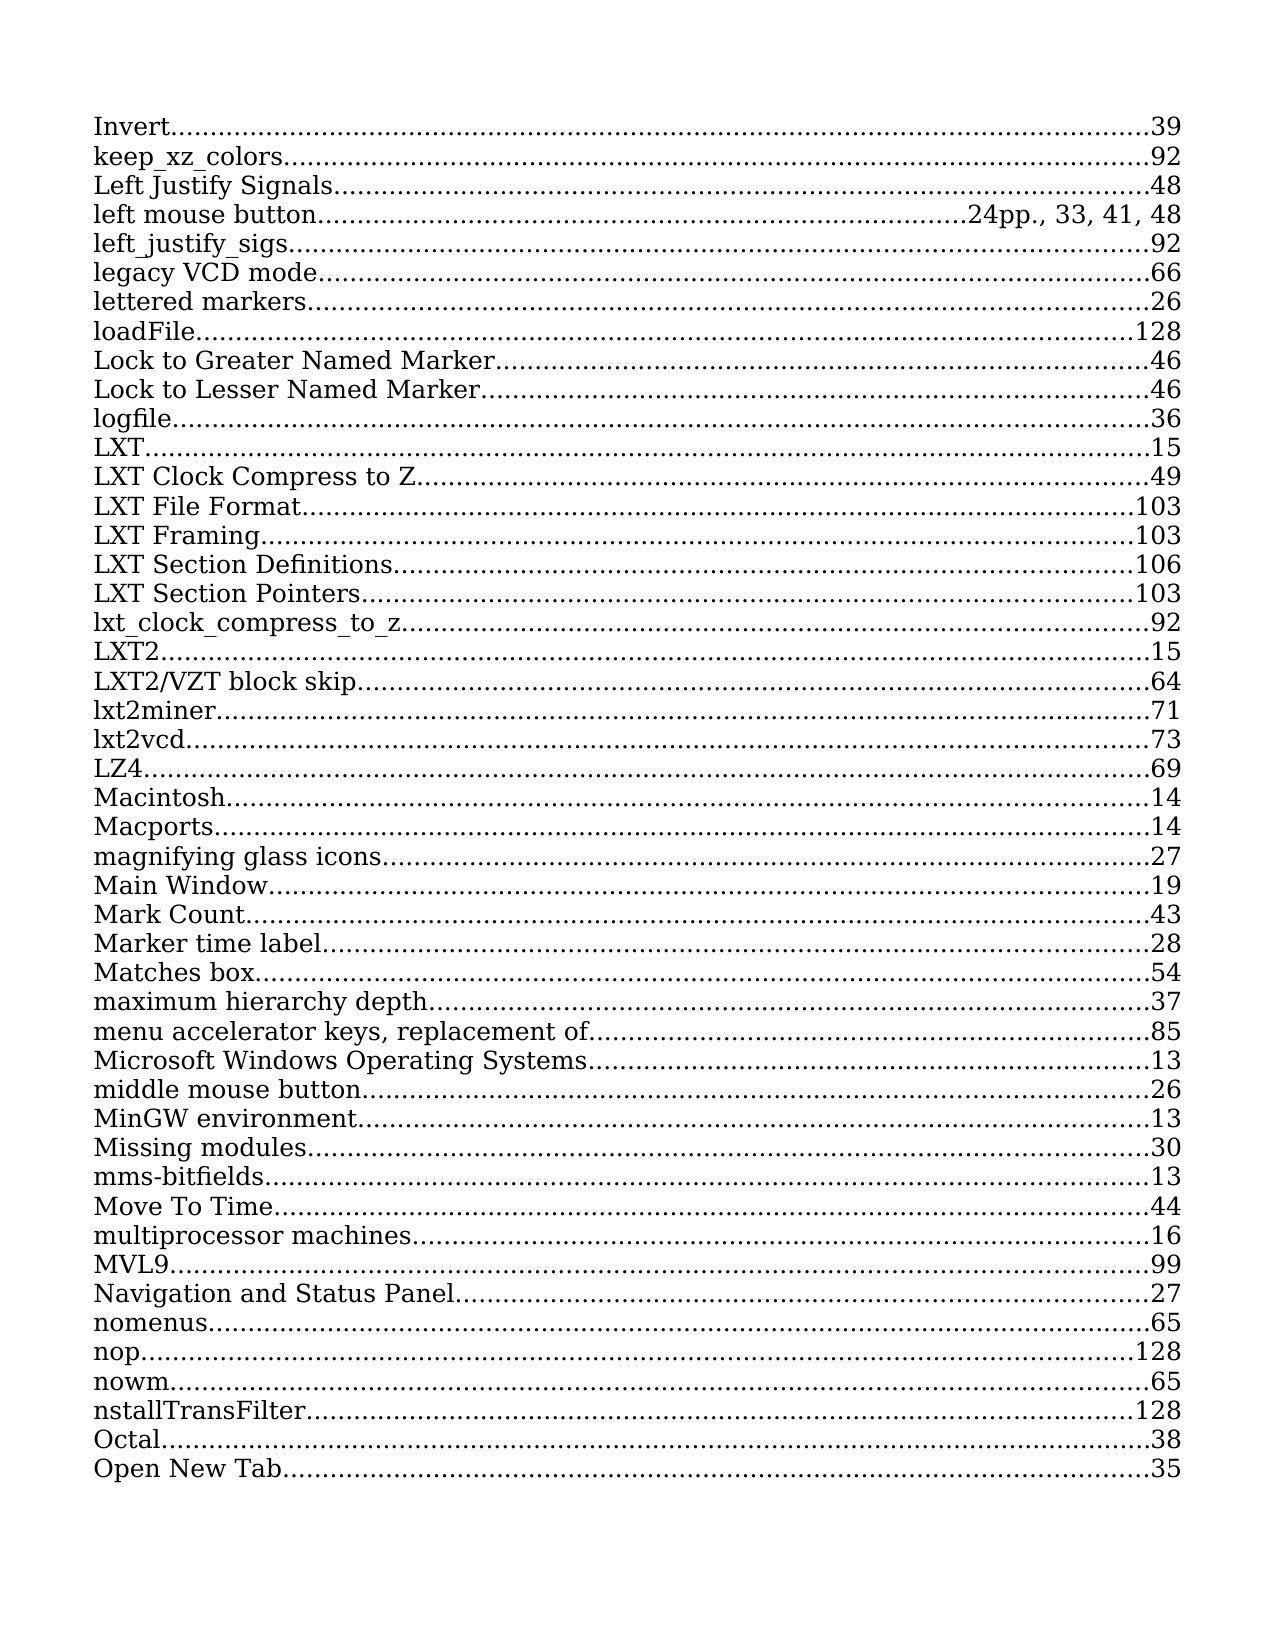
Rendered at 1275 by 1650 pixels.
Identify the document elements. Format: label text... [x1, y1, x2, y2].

text Macports 14 [93, 812, 1182, 842]
text Macintosh 14 [93, 783, 1182, 812]
text Left Justify Signals 48 [93, 171, 1182, 200]
text Missing modules 30 [93, 1133, 1182, 1162]
text magnifying glass icons 27 [93, 842, 1182, 871]
text Navigation and Status Panel 27 [93, 1279, 1182, 1308]
text lettered markers 26 [93, 287, 1182, 317]
text LXT Clock Compress to Z 49 [93, 462, 1182, 492]
text Main Window 19 [93, 871, 1182, 900]
text Marker time label 28 [93, 929, 1182, 958]
text nstallTransFilter 128 [93, 1396, 1182, 1425]
text mms-bitfields 13 [93, 1162, 1182, 1192]
text LXT Section Definitions 106 [93, 550, 1182, 579]
text Lock to Greater Named Marker 46 [93, 346, 1182, 375]
text MinGW environment 13 [93, 1104, 1182, 1133]
text nop 128 [93, 1337, 1182, 1367]
text lxt2vcd 73 [93, 725, 1182, 754]
text legacy VCD mode 66 [93, 258, 1182, 287]
text logfile 36 [93, 404, 1182, 433]
text nowm 65 [93, 1367, 1182, 1396]
text Lock to Lesser Named Marker 46 [93, 375, 1182, 404]
text Microsoft Windows Operating Systems 13 [93, 1046, 1182, 1075]
text lxt_clock_compress_to_z 92 [93, 608, 1182, 637]
text left_justify_sigs 92 [93, 229, 1182, 258]
text Move To Time 44 [93, 1192, 1182, 1221]
text LZ4 69 [93, 754, 1182, 783]
text Matches box 54 [93, 958, 1182, 987]
text maximum hierarchy depth 37 [93, 987, 1182, 1017]
text Mark Count 43 [93, 900, 1182, 929]
text left mouse button 24pp., 33, 41, 48 [93, 200, 1182, 229]
text middle mouse button 26 [93, 1075, 1182, 1104]
text LXT Framing 103 [93, 521, 1182, 550]
text multiprocessor machines 16 [93, 1221, 1182, 1250]
text Open New Tab 35 [93, 1454, 1182, 1483]
text keep_xz_colors 92 [93, 142, 1182, 171]
text loadFile 128 [93, 317, 1182, 346]
text MVL9 99 [93, 1250, 1182, 1279]
text Octal 38 [93, 1425, 1182, 1454]
text LXT File Format 103 [93, 492, 1182, 521]
text LXT2/VZT block skip 64 [93, 667, 1182, 696]
text menu accelerator keys, replacement of 85 [93, 1017, 1182, 1046]
text LXT2 15 [93, 637, 1182, 667]
text nomenus 65 [93, 1308, 1182, 1337]
text LXT Section Pointers 103 [93, 579, 1182, 608]
text LXT 15 [93, 433, 1182, 462]
text Invert 39 [93, 112, 1182, 142]
text lxt2miner 71 [93, 696, 1182, 725]
